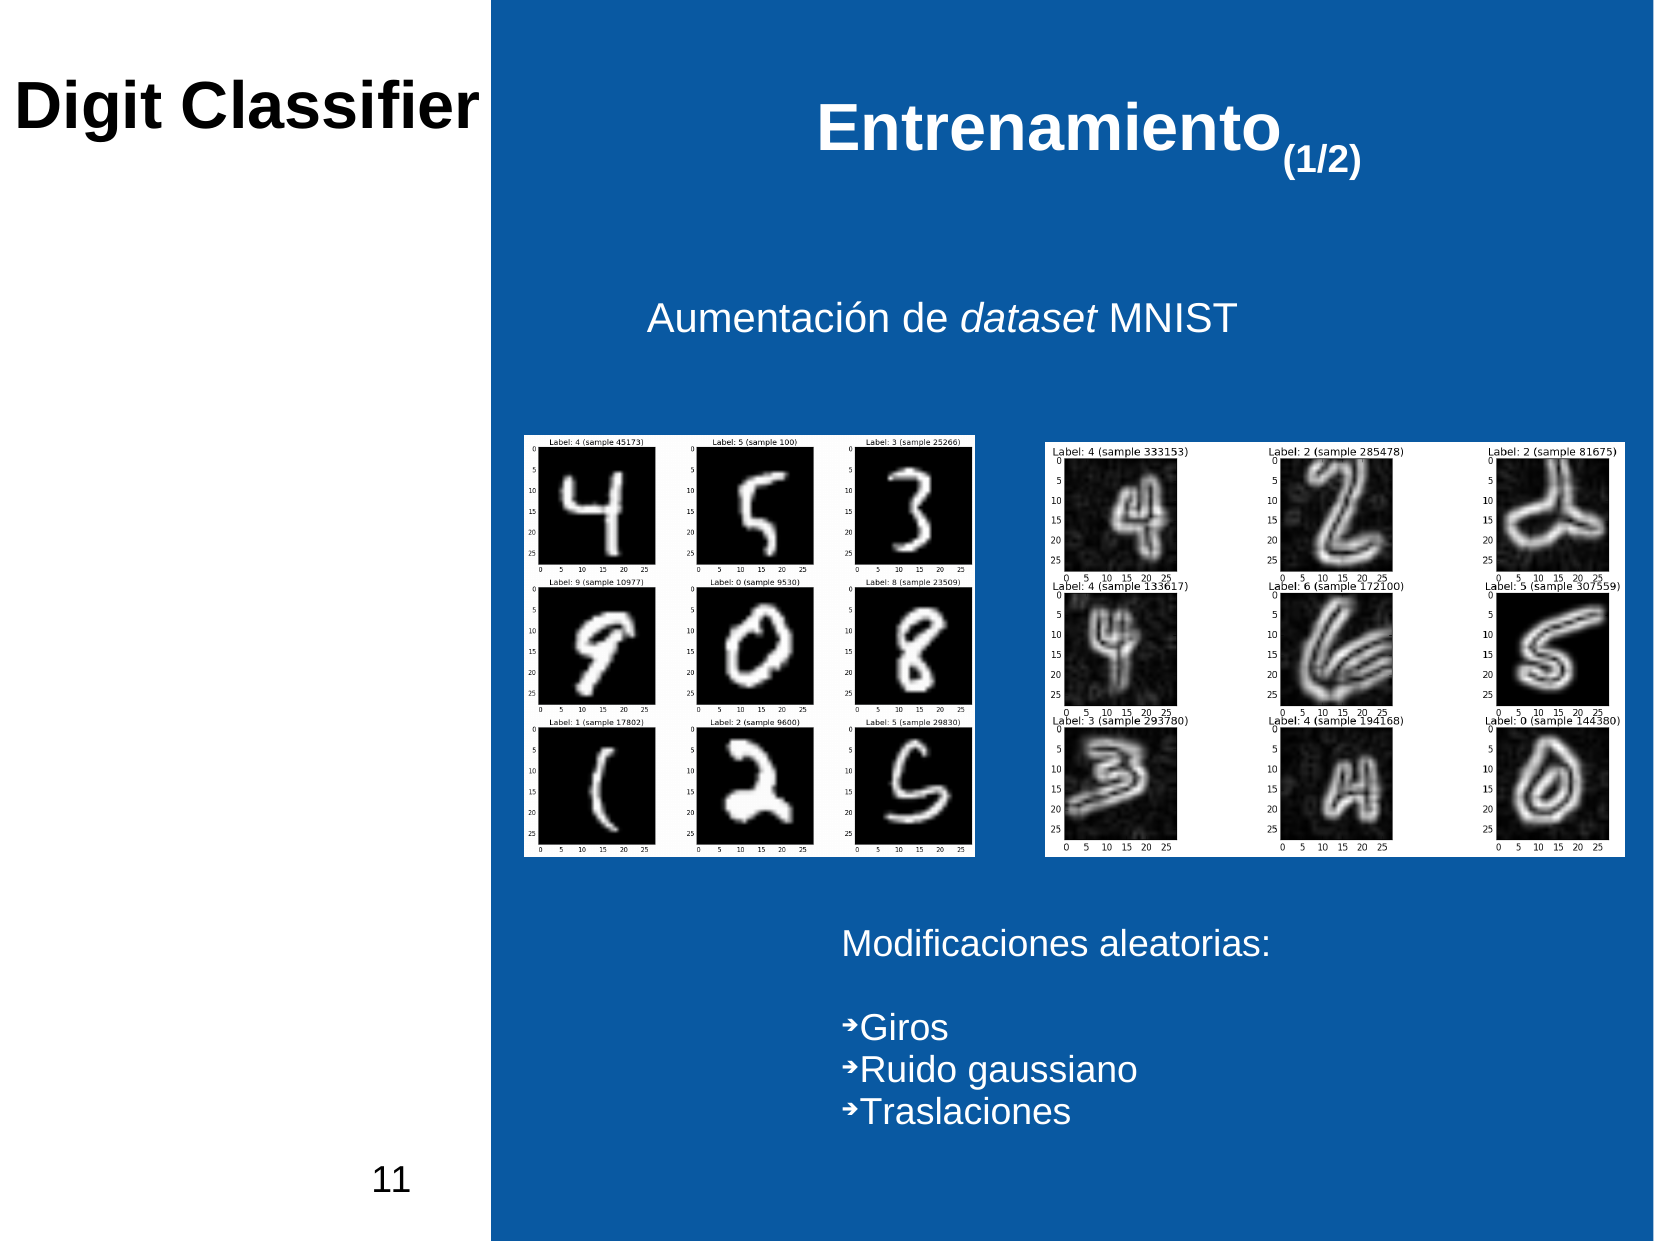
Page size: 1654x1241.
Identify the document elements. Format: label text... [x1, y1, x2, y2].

text_box Modificaciones aleatorias: Giros Ruido gaussiano Traslaciones [826, 915, 1329, 1141]
picture [491, 0, 1654, 1241]
list Aumentación de dataset MNIST [590, 295, 1595, 1074]
title Entrenamiento(1/2) [731, 40, 1447, 231]
title Digit Classifier [11, 30, 485, 180]
